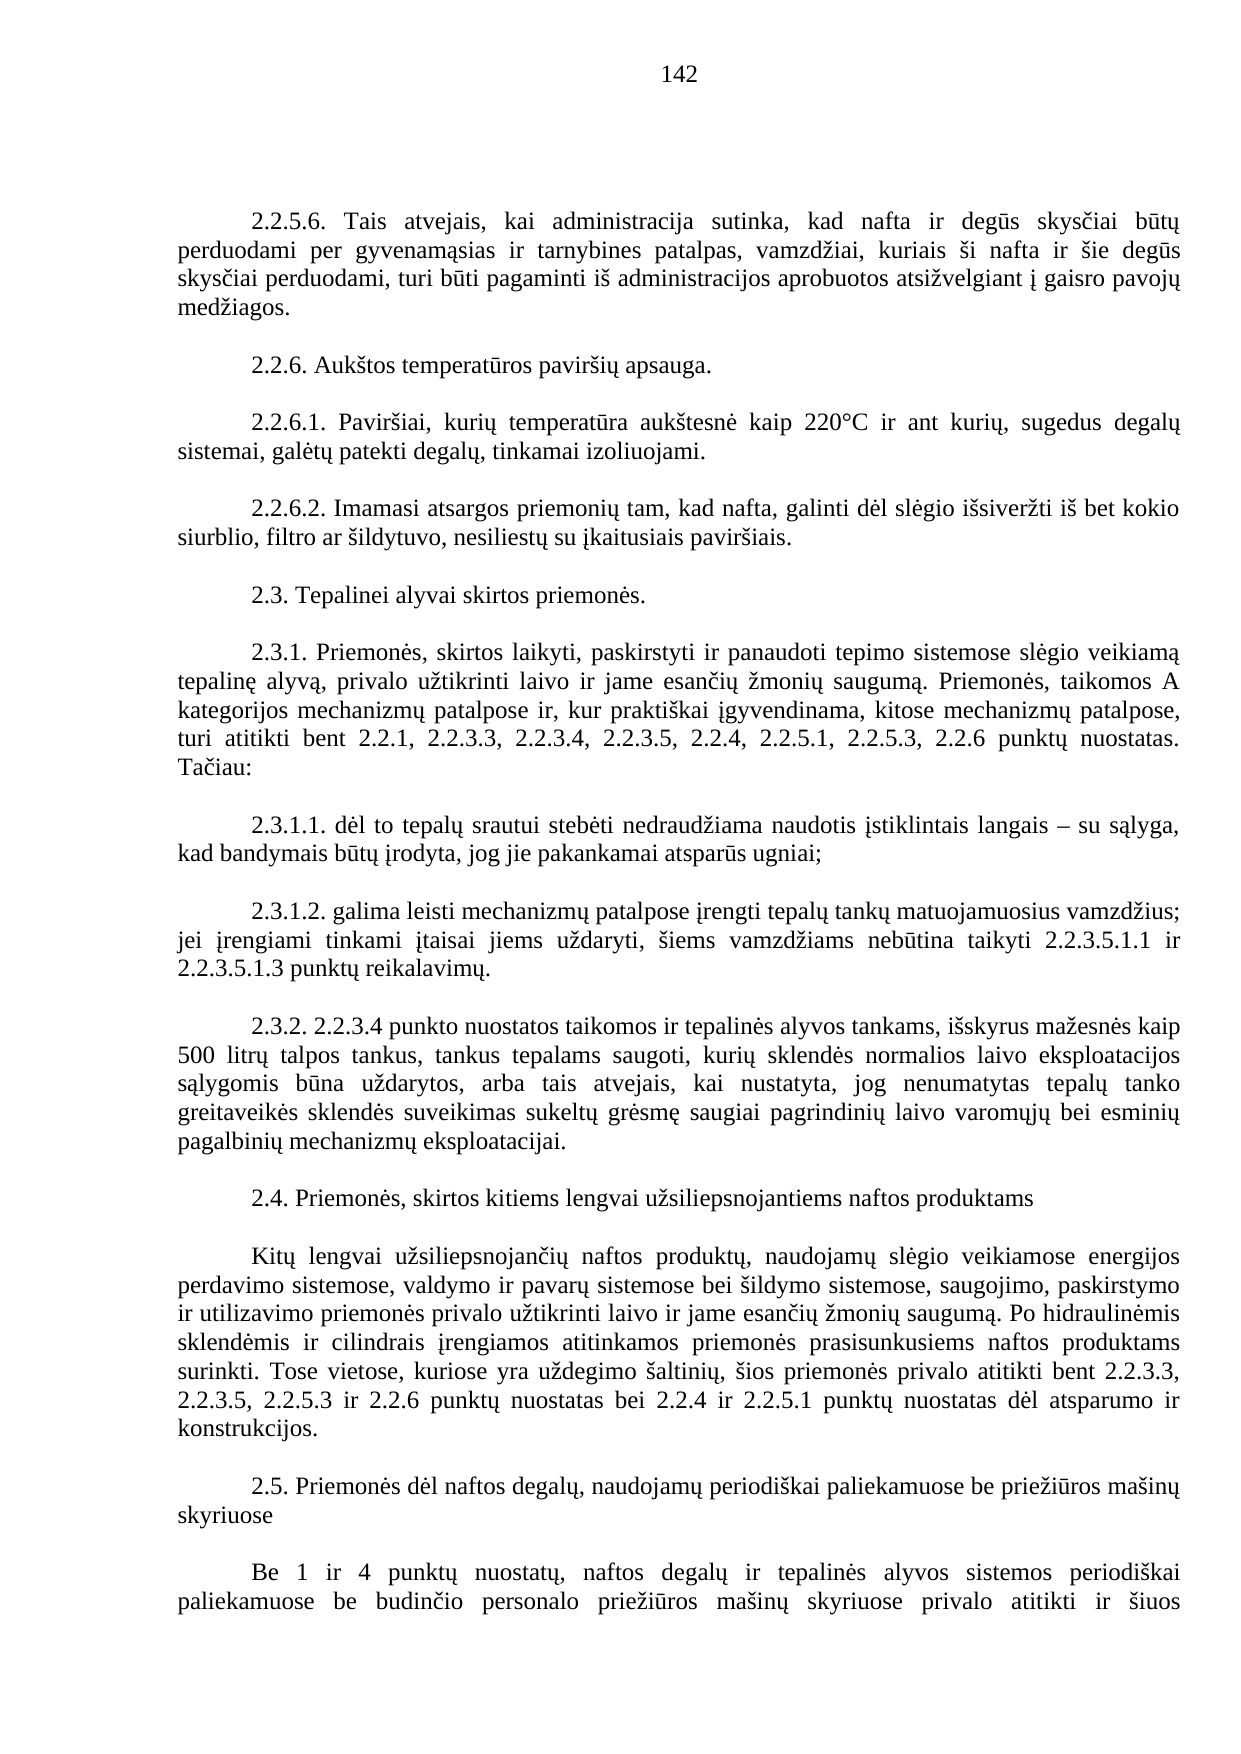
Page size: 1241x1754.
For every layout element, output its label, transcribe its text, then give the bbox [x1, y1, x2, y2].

text 2.5. Priemonės dėl naftos degalų, naudojamų periodiškai paliekamuose be priežiūros mašinų skyriuose [177, 1471, 1181, 1528]
text 2.3.1. Priemonės, skirtos laikyti, paskirstyti ir panaudoti tepimo sistemose slėgio veikiamą tepalinę alyvą, privalo užtikrinti laivo ir jame esančių žmonių saugumą. Priemonės, taikomos A kategorijos mechanizmų patalpose ir, kur praktiškai įgyvendinama, kitose mechanizmų patalpose, turi atitikti bent 2.2.1, 2.2.3.3, 2.2.3.4, 2.2.3.5, 2.2.4, 2.2.5.1, 2.2.5.3, 2.2.6 punktų nuostatas. Tačiau: [177, 637, 1181, 781]
text Kitų lengvai užsiliepsnojančių naftos produktų, naudojamų slėgio veikiamose energijos perdavimo sistemose, valdymo ir pavarų sistemose bei šildymo sistemose, saugojimo, paskirstymo ir utilizavimo priemonės privalo užtikrinti laivo ir jame esančių žmonių saugumą. Po hidraulinėmis sklendėmis ir cilindrais įrengiamos atitinkamos priemonės prasisunkusiems naftos produktams surinkti. Tose vietose, kuriose yra uždegimo šaltinių, šios priemonės privalo atitikti bent 2.2.3.3, 2.2.3.5, 2.2.5.3 ir 2.2.6 punktų nuostatas bei 2.2.4 ir 2.2.5.1 punktų nuostatas dėl atsparumo ir konstrukcijos. [177, 1241, 1181, 1442]
text 2.3.1.1. dėl to tepalų srautui stebėti nedraudžiama naudotis įstiklintais langais – su sąlyga, kad bandymais būtų įrodyta, jog jie pakankamai atsparūs ugniai; [177, 810, 1181, 867]
text 2.2.5.6. Tais atvejais, kai administracija sutinka, kad nafta ir degūs skysčiai būtų perduodami per gyvenamąsias ir tarnybines patalpas, vamzdžiai, kuriais ši nafta ir šie degūs skysčiai perduodami, turi būti pagaminti iš administracijos aprobuotos atsižvelgiant į gaisro pavojų medžiagos. [177, 206, 1181, 321]
text 2.3.2. 2.2.3.4 punkto nuostatos taikomos ir tepalinės alyvos tankams, išskyrus mažesnės kaip 500 litrų talpos tankus, tankus tepalams saugoti, kurių sklendės normalios laivo eksploatacijos sąlygomis būna uždarytos, arba tais atvejais, kai nustatyta, jog nenumatytas tepalų tanko greitaveikės sklendės suveikimas sukeltų grėsmę saugiai pagrindinių laivo varomųjų bei esminių pagalbinių mechanizmų eksploatacijai. [177, 1011, 1181, 1155]
text 2.3.1.2. galima leisti mechanizmų patalpose įrengti tepalų tankų matuojamuosius vamzdžius; jei įrengiami tinkami įtaisai jiems uždaryti, šiems vamzdžiams nebūtina taikyti 2.2.3.5.1.1 ir 2.2.3.5.1.3 punktų reikalavimų. [177, 896, 1181, 982]
text 2.2.6. Aukštos temperatūros paviršių apsauga. [177, 350, 1181, 378]
text 2.2.6.1. Paviršiai, kurių temperatūra aukštesnė kaip 220°C ir ant kurių, sugedus degalų sistemai, galėtų patekti degalų, tinkamai izoliuojami. [177, 407, 1181, 465]
text Be 1 ir 4 punktų nuostatų, naftos degalų ir tepalinės alyvos sistemos periodiškai paliekamuose be budinčio personalo priežiūros mašinų skyriuose privalo atitikti ir šiuos [177, 1557, 1181, 1615]
text 2.3. Tepalinei alyvai skirtos priemonės. [177, 580, 1181, 608]
text 2.2.6.2. Imamasi atsargos priemonių tam, kad nafta, galinti dėl slėgio išsiveržti iš bet kokio siurblio, filtro ar šildytuvo, nesiliestų su įkaitusiais paviršiais. [177, 493, 1181, 551]
text 2.4. Priemonės, skirtos kitiems lengvai užsiliepsnojantiems naftos produktams [177, 1183, 1181, 1212]
